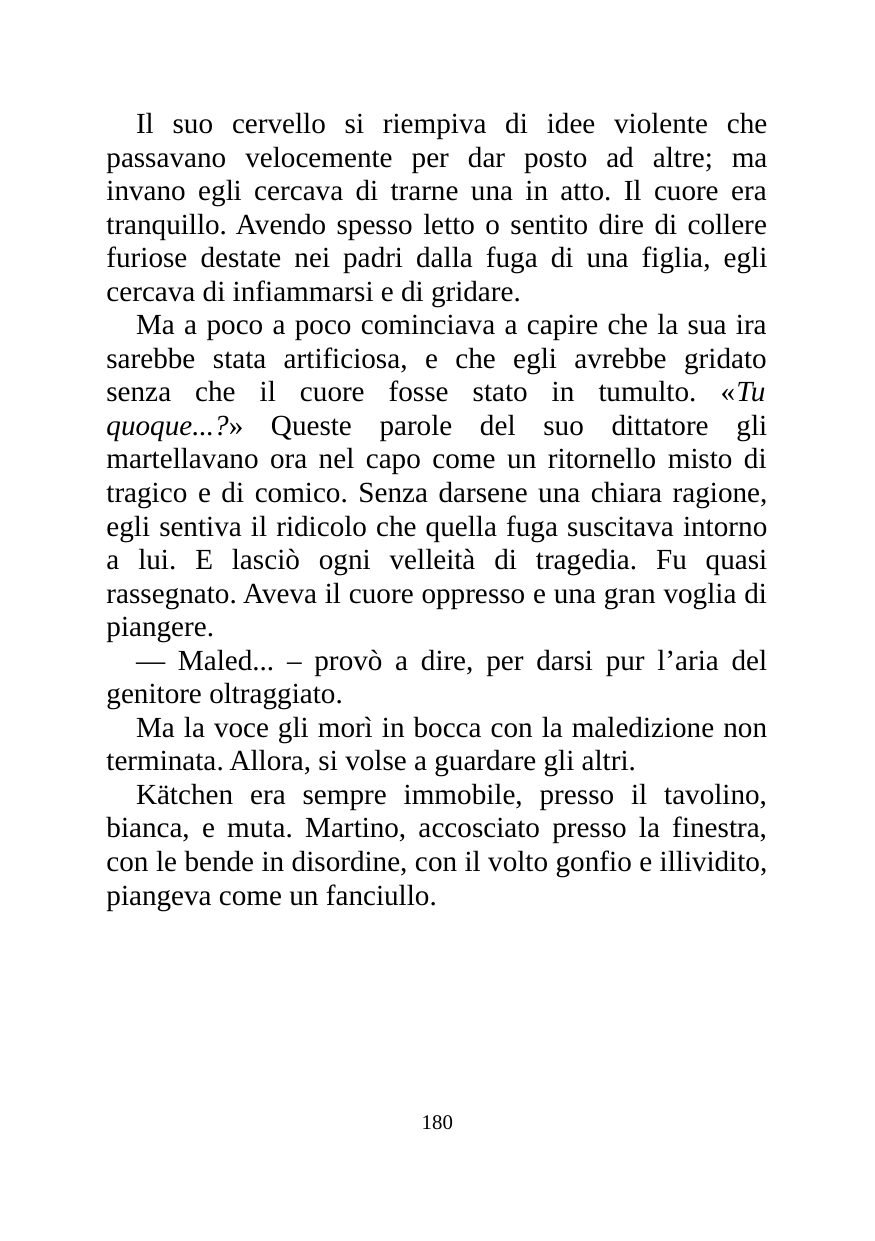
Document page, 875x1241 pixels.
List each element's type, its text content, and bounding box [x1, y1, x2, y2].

text Kätchen era sempre immobile, presso il tavolino, bianca, e muta. Martino, accosciato presso la finestra, con le bende in disordine, con il volto gonfio e illividito, piangeva come un fanciullo. [106, 777, 768, 911]
text Il suo cervello si riempiva di idee violente che passavano velocemente per dar posto ad altre; ma invano egli cercava di trarne una in atto. Il cuore era tranquillo. Avendo spesso letto o sentito dire di collere furiose destate nei padri dalla fuga di una figlia, egli cercava di infiammarsi e di gridare. [106, 106, 768, 307]
text Ma la voce gli morì in bocca con la maledizione non terminata. Allora, si volse a guardare gli altri. [106, 710, 768, 777]
text — Maled... – provò a dire, per darsi pur l’aria del genitore oltraggiato. [106, 643, 768, 710]
text Ma a poco a poco cominciava a capire che la sua ira sarebbe stata artificiosa, e che egli avrebbe gridato senza che il cuore fosse stato in tumulto. «Tu quoque...?» Queste parole del suo dittatore gli martellavano ora nel capo come un ritornello misto di tragico e di comico. Senza darsene una chiara ragione, egli sentiva il ridicolo che quella fuga suscitava intorno a lui. E lasciò ogni velleità di tragedia. Fu quasi rassegnato. Aveva il cuore oppresso e una gran voglia di piangere. [106, 307, 768, 643]
